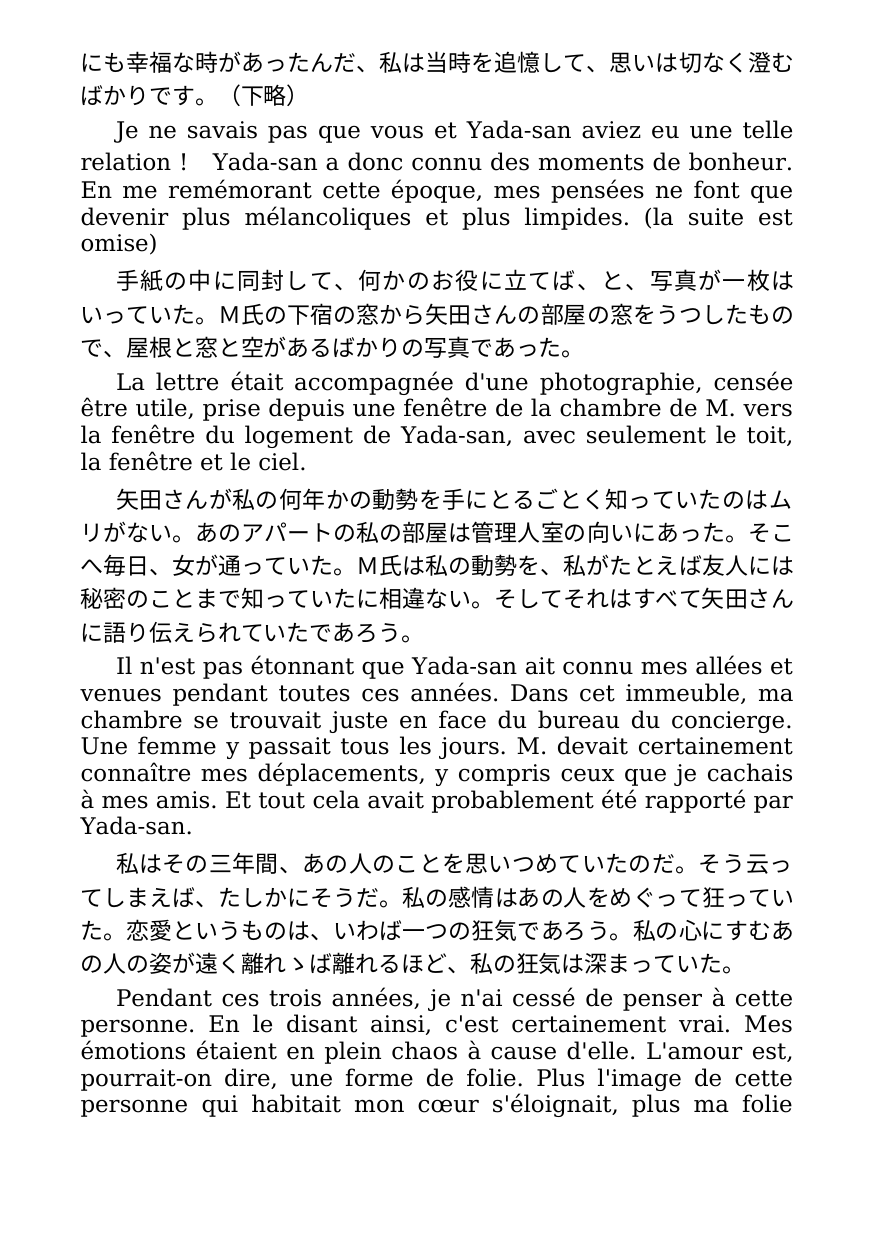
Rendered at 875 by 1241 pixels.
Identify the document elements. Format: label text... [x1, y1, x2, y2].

text にも幸福な時があったんだ、私は当時を追憶して、思いは切なく澄むばかりです。（下略） [80, 45, 794, 111]
text 矢田さんが私の何年かの動勢を手にとるごとく知っていたのはムリがない。あのアパートの私の部屋は管理人室の向いにあった。そこへ毎日、女が通っていた。Ｍ氏は私の動勢を、私がたとえば友人には秘密のことまで知っていたに相違ない。そしてそれはすべて矢田さんに語り伝えられていたであろう。 [80, 481, 794, 648]
text Il n'est pas étonnant que Yada-san ait connu mes allées et venues pendant toutes ces années. Dans cet immeuble, ma chambre se trouvait juste en face du bureau du concierge. Une femme y passait tous les jours. M. devait certainement connaître mes déplacements, y compris ceux que je cachais à mes amis. Et tout cela avait probablement été rapporté par Yada-san. [80, 653, 794, 840]
text Je ne savais pas que vous et Yada-san aviez eu une telle relation ! Yada-san a donc connu des moments de bonheur. En me remémorant cette époque, mes pensées ne font que devenir plus mélancoliques et plus limpides. (la suite est omise) [80, 117, 794, 257]
text La lettre était accompagnée d'une photographie, censée être utile, prise depuis une fenêtre de la chambre de M. vers la fenêtre du logement de Yada-san, avec seulement le toit, la fenêtre et le ciel. [80, 369, 794, 476]
text Pendant ces trois années, je n'ai cessé de penser à cette personne. En le disant ainsi, c'est certainement vrai. Mes émotions étaient en plein chaos à cause d'elle. L'amour est, pourrait-on dire, une forme de folie. Plus l'image de cette personne qui habitait mon cœur s'éloignait, plus ma folie [80, 985, 794, 1118]
text 手紙の中に同封して、何かのお役に立てば、と、写真が一枚はいっていた。Ｍ氏の下宿の窓から矢田さんの部屋の窓をうつしたもので、屋根と窓と空があるばかりの写真であった。 [80, 263, 794, 363]
text 私はその三年間、あの人のことを思いつめていたのだ。そう云ってしまえば、たしかにそうだ。私の感情はあの人をめぐって狂っていた。恋愛というものは、いわば一つの狂気であろう。私の心にすむあの人の姿が遠く離れゝば離れるほど、私の狂気は深まっていた。 [80, 846, 794, 979]
